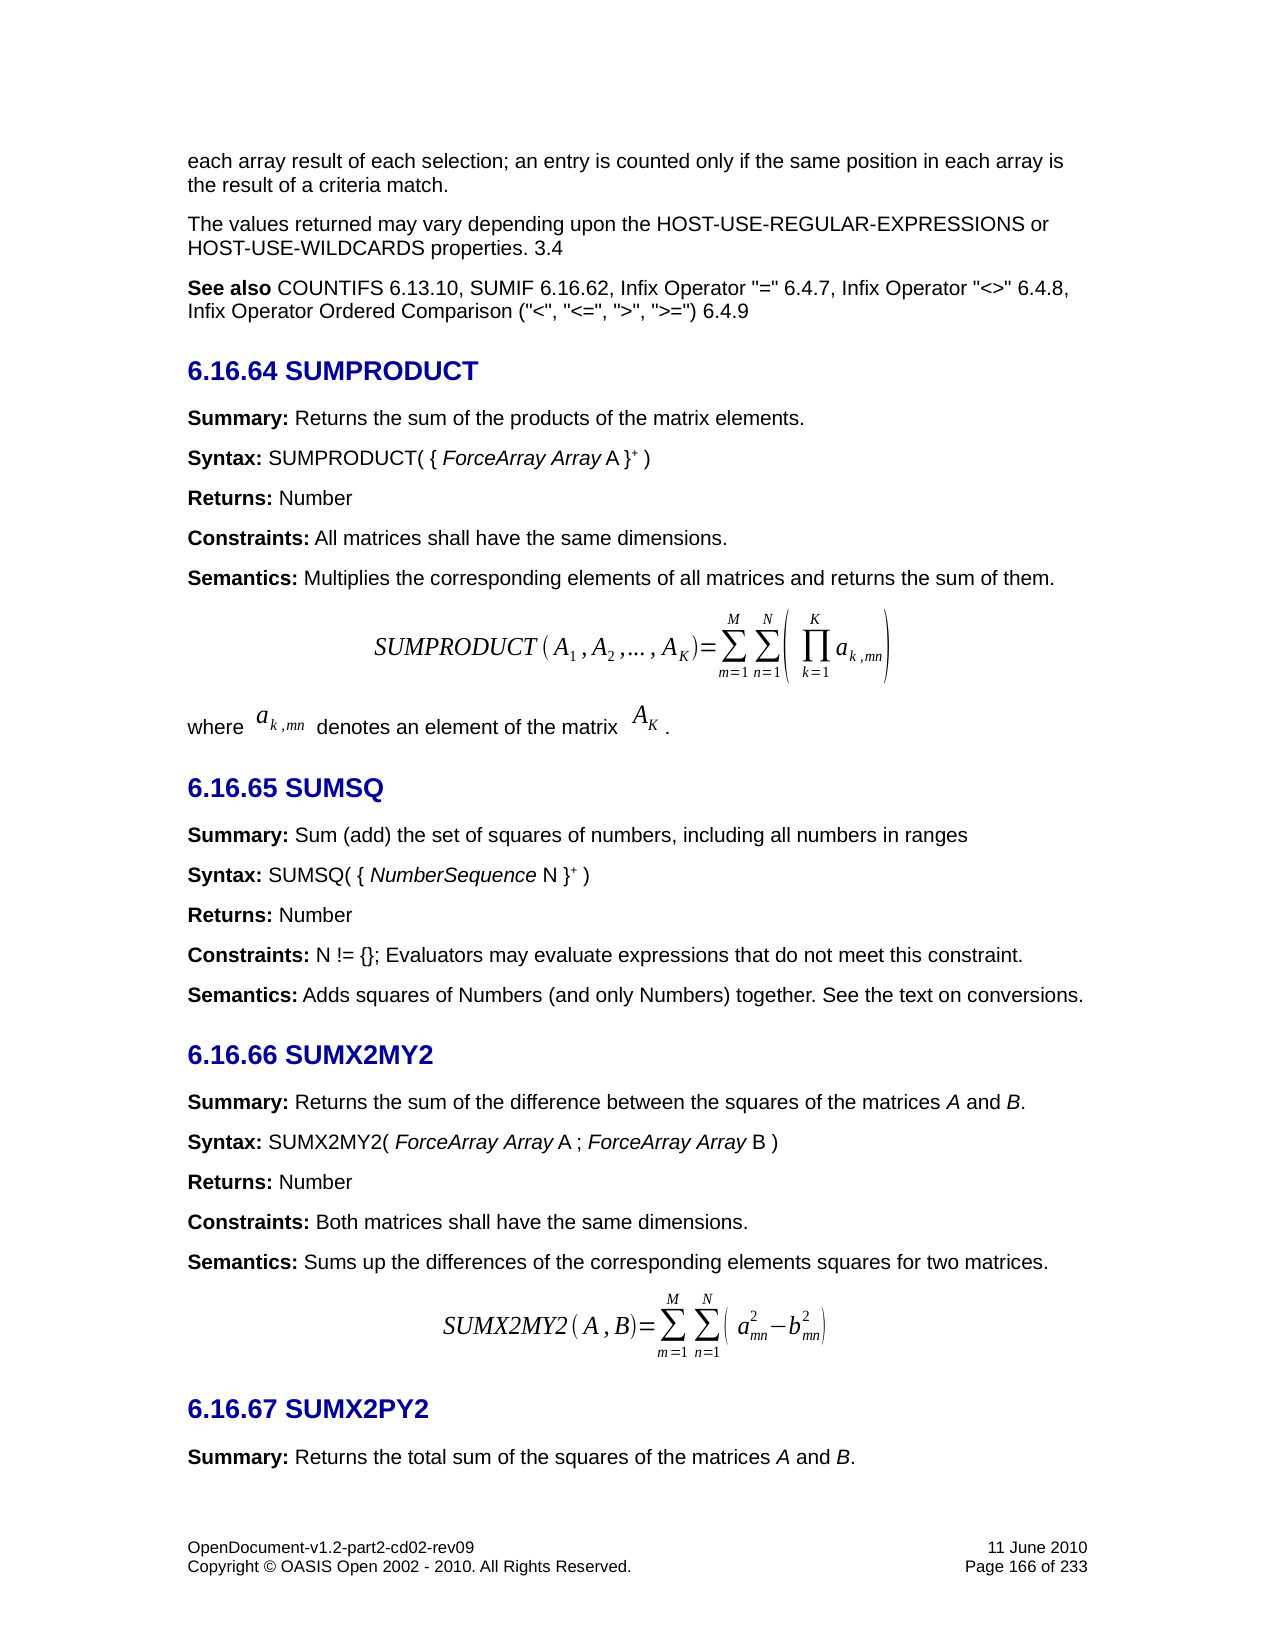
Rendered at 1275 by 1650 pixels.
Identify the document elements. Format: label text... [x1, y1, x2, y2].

text Constraints: N != {}; Evaluators may evaluate expressions that do not meet this constraint. [187, 943, 1088, 967]
text Summary: Returns the total sum of the squares of the matrices A and B. [187, 1446, 1088, 1469]
text Returns: Number [187, 1171, 1088, 1194]
text Semantics: Adds squares of Numbers (and only Numbers) together. See the text on conversions. [187, 983, 1088, 1006]
text Returns: Number [187, 903, 1088, 927]
subtitle SUMPRODUCT [187, 356, 1088, 386]
text Constraints: All matrices shall have the same dimensions. [187, 527, 1088, 550]
text Summary: Returns the sum of the products of the matrix elements. [187, 407, 1088, 430]
text Syntax: SUMSQ( { NumberSequence N }+ ) [187, 863, 1088, 887]
text Summary: Returns the sum of the difference between the squares of the matrices A and B. [187, 1091, 1088, 1114]
text Syntax: SUMPRODUCT( { ForceArray Array A }+ ) [187, 447, 1088, 470]
subtitle SUMX2MY2 [187, 1040, 1088, 1070]
text where denotes an element of the matrix . [187, 701, 1088, 739]
text See also COUNTIFS 6.13.10, SUMIF 6.16.62, Infix Operator "=" 6.4.7, Infix Operator "<>" 6.4.8, Infix Operator Ordered Comparison ("<", "<=", ">", ">=") 6.4.9 [187, 276, 1088, 323]
text Syntax: SUMX2MY2( ForceArray Array A ; ForceArray Array B ) [187, 1131, 1088, 1154]
text The values returned may vary depending upon the HOST-USE-REGULAR-EXPRESSIONS or HOST-USE-WILDCARDS properties. 3.4 [187, 213, 1088, 259]
text Summary: Sum (add) the set of squares of numbers, including all numbers in ranges [187, 824, 1088, 847]
text Returns: Number [187, 487, 1088, 510]
text each array result of each selection; an entry is counted only if the same position in each array is the result of a criteria match. [187, 150, 1088, 196]
text Constraints: Both matrices shall have the same dimensions. [187, 1211, 1088, 1234]
text Semantics: Multiplies the corresponding elements of all matrices and returns the sum of them. [187, 567, 1088, 590]
text Semantics: Sums up the differences of the corresponding elements squares for two matrices. [187, 1250, 1088, 1274]
subtitle SUMX2PY2 [187, 1394, 1088, 1425]
subtitle SUMSQ [187, 773, 1088, 803]
